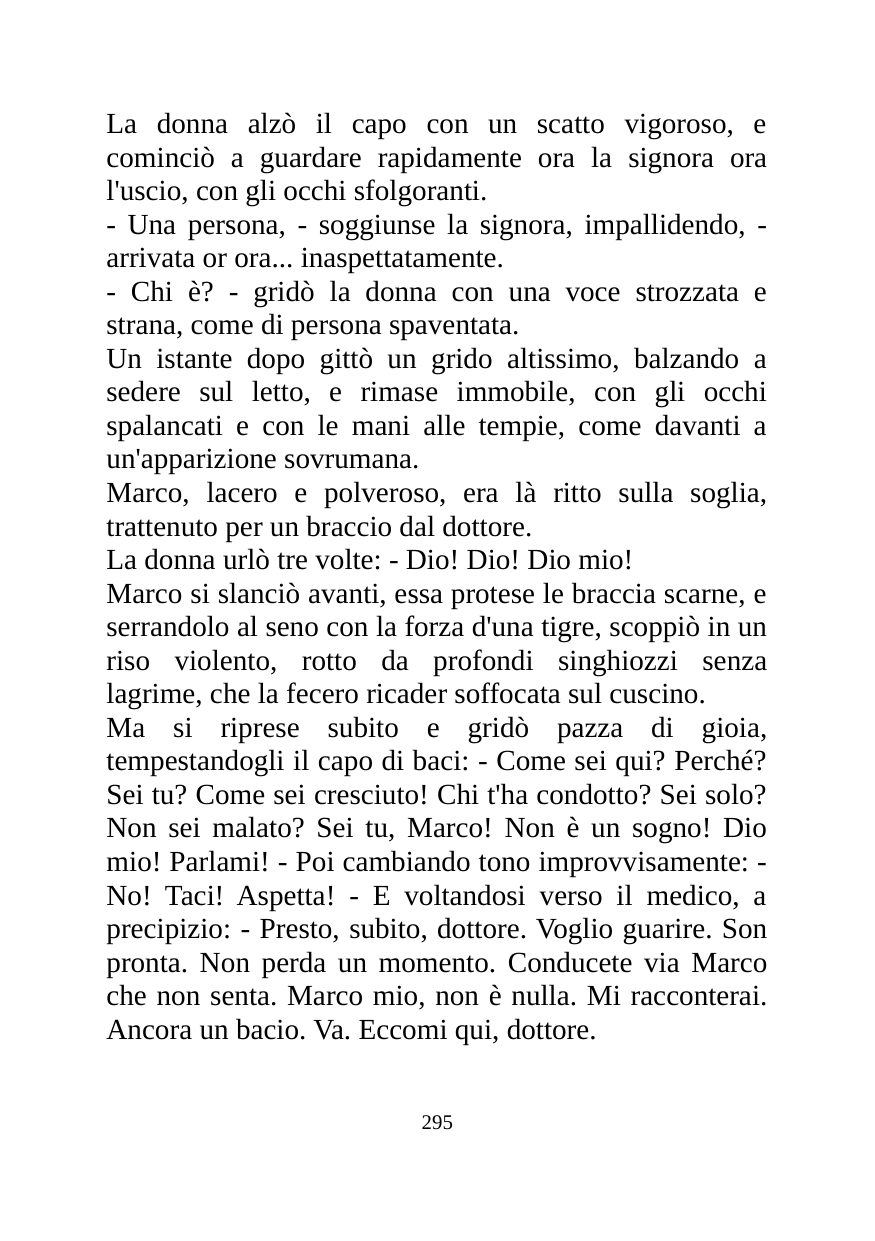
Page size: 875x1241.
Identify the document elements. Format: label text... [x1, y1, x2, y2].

text La donna urlò tre volte: - Dio! Dio! Dio mio! [106, 542, 768, 576]
text Marco, lacero e polveroso, era là ritto sulla soglia, trattenuto per un braccio dal dottore. [106, 475, 768, 542]
text Ma si riprese subito e gridò pazza di gioia, tempestandogli il capo di baci: - Come sei qui? Perché? Sei tu? Come sei cresciuto! Chi t'ha condotto? Sei solo? Non sei malato? Sei tu, Marco! Non è un sogno! Dio mio! Parlami! - Poi cambiando tono improvvisamente: - No! Taci! Aspetta! - E voltandosi verso il medico, a precipizio: - Presto, subito, dottore. Voglio guarire. Son pronta. Non perda un momento. Conducete via Marco che non senta. Marco mio, non è nulla. Mi racconterai. Ancora un bacio. Va. Eccomi qui, dottore. [106, 710, 768, 1045]
text - Chi è? - gridò la donna con una voce strozzata e strana, come di persona spaventata. [106, 274, 768, 341]
text - Una persona, - soggiunse la signora, impallidendo, - arrivata or ora... inaspettatamente. [106, 207, 768, 274]
text Marco si slanciò avanti, essa protese le braccia scarne, e serrandolo al seno con la forza d'una tigre, scoppiò in un riso violento, rotto da profondi singhiozzi senza lagrime, che la fecero ricader soffocata sul cuscino. [106, 576, 768, 710]
text Un istante dopo gittò un grido altissimo, balzando a sedere sul letto, e rimase immobile, con gli occhi spalancati e con le mani alle tempie, come davanti a un'apparizione sovrumana. [106, 341, 768, 475]
text La donna alzò il capo con un scatto vigoroso, e cominciò a guardare rapidamente ora la signora ora l'uscio, con gli occhi sfolgoranti. [106, 106, 768, 207]
